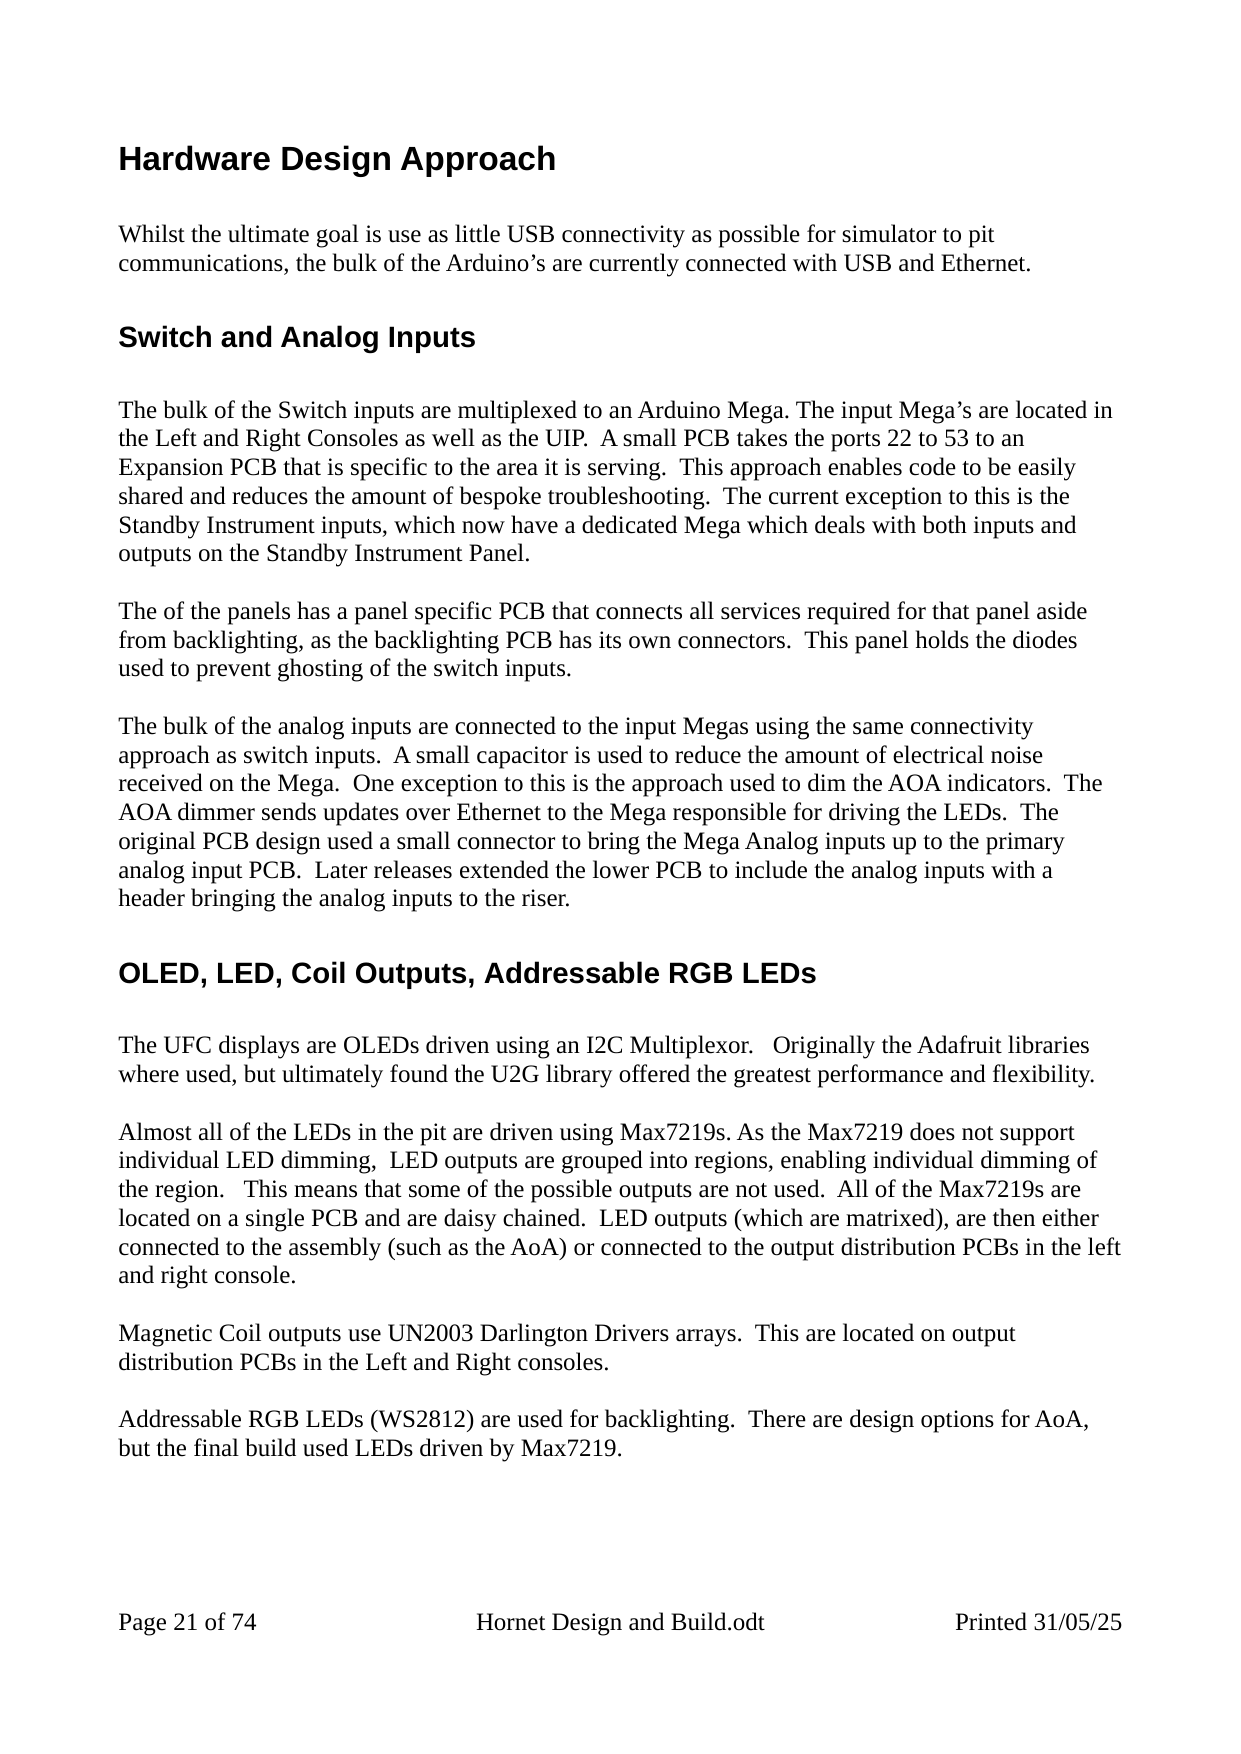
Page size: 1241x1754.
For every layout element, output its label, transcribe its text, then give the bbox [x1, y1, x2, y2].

text Magnetic Coil outputs use UN2003 Darlington Drivers arrays. This are located on output distribution PCBs in the Left and Right consoles. [118, 1318, 1122, 1376]
text The bulk of the Switch inputs are multiplexed to an Arduino Mega. The input Mega’s are located in the Left and Right Consoles as well as the UIP. A small PCB takes the ports 22 to 53 to an Expansion PCB that is specific to the area it is serving. This approach enables code to be easily shared and reduces the amount of bespoke troubleshooting. The current exception to this is the Standby Instrument inputs, which now have a dedicated Mega which deals with both inputs and outputs on the Standby Instrument Panel. [118, 395, 1122, 567]
text Whilst the ultimate goal is use as little USB connectivity as possible for simulator to pit communications, the bulk of the Arduino’s are currently connected with USB and Ethernet. [118, 219, 1122, 276]
text Addressable RGB LEDs (WS2812) are used for backlighting. There are design options for AoA, but the final build used LEDs driven by Max7219. [118, 1404, 1122, 1462]
subtitle Hardware Design Approach [118, 139, 1122, 178]
text The bulk of the analog inputs are connected to the input Megas using the same connectivity approach as switch inputs. A small capacitor is used to reduce the amount of electrical noise received on the Mega. One exception to this is the approach used to dim the AOA indicators. The AOA dimmer sends updates over Ethernet to the Mega responsible for driving the LEDs. The original PCB design used a small connector to bring the Mega Analog inputs up to the primary analog input PCB. Later releases extended the lower PCB to include the analog inputs with a header bringing the analog inputs to the riser. [118, 711, 1122, 912]
text The UFC displays are OLEDs driven using an I2C Multiplexor. Originally the Adafruit libraries where used, but ultimately found the U2G library offered the greatest performance and flexibility. [118, 1031, 1122, 1088]
text Almost all of the LEDs in the pit are driven using Max7219s. As the Max7219 does not support individual LED dimming, LED outputs are grouped into regions, enabling individual dimming of the region. This means that some of the possible outputs are not used. All of the Max7219s are located on a single PCB and are daisy chained. LED outputs (which are matrixed), are then either connected to the assembly (such as the AoA) or connected to the output distribution PCBs in the left and right console. [118, 1117, 1122, 1289]
subtitle OLED, LED, Coil Outputs, Addressable RGB LEDs [118, 956, 1122, 989]
text The of the panels has a panel specific PCB that connects all services required for that panel aside from backlighting, as the backlighting PCB has its own connectors. This panel holds the diodes used to prevent ghosting of the switch inputs. [118, 596, 1122, 682]
subtitle Switch and Analog Inputs [118, 320, 1122, 353]
